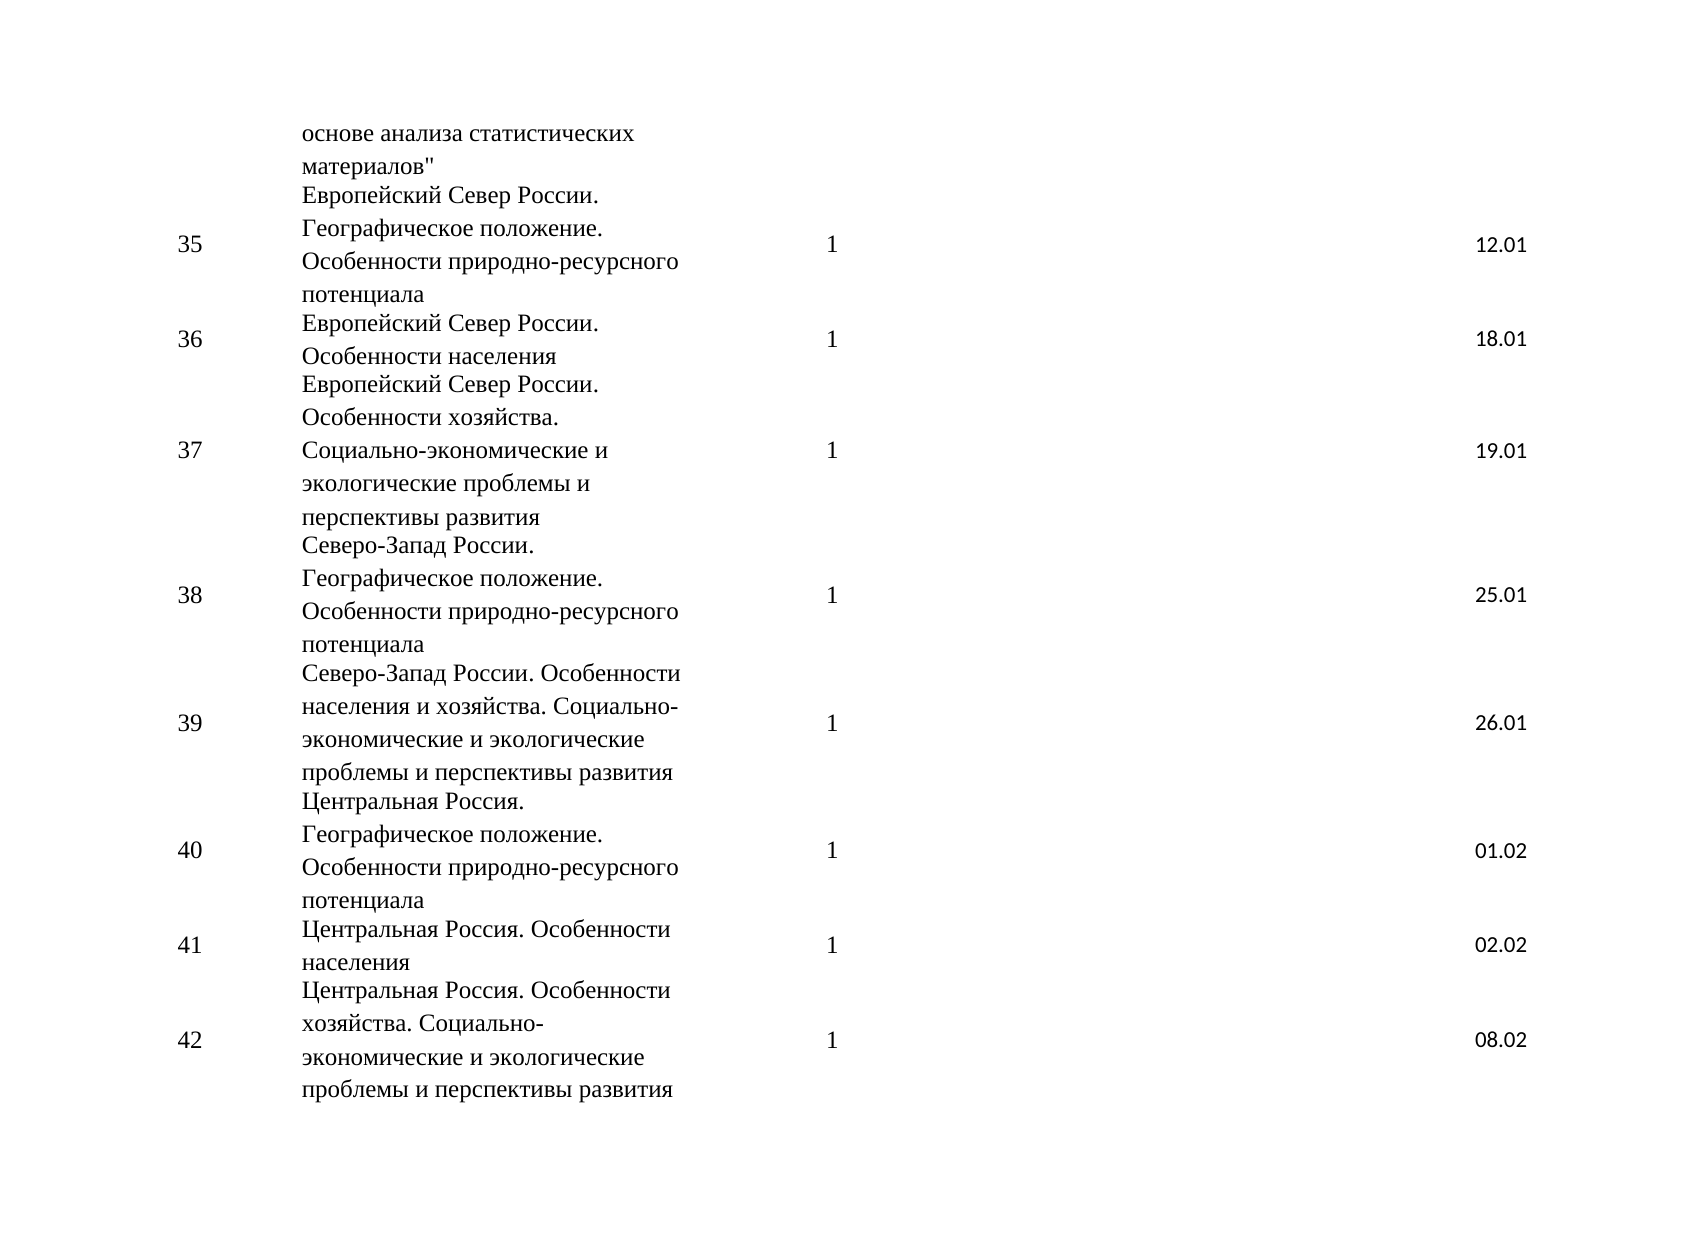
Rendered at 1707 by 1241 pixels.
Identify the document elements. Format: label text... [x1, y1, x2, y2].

table_cell [1196, 786, 1449, 914]
table_cell 36 [166, 308, 276, 369]
table_cell 02.02 [1449, 914, 1628, 976]
table_cell Центральная Россия. Особенности хозяйства. Социально-экономические и экологические проблемы и перспективы развития [276, 976, 698, 1103]
table_cell [952, 370, 1196, 530]
table_cell [952, 976, 1196, 1103]
table_cell основе анализа статистических материалов" [276, 118, 698, 180]
table_cell [698, 118, 952, 180]
table_cell Европейский Север России. Особенности хозяйства. Социально-экономические и экологические проблемы и перспективы развития [276, 370, 698, 530]
table_cell 1 [698, 530, 952, 658]
table_cell Северо-Запад России. Особенности населения и хозяйства. Социально-экономические и экологические проблемы и перспективы развития [276, 658, 698, 786]
table_cell 37 [166, 370, 276, 530]
table_cell 1 [698, 976, 952, 1103]
table_cell 1 [698, 370, 952, 530]
table_cell [1196, 180, 1449, 308]
table_cell 26.01 [1449, 658, 1628, 786]
table_cell [1449, 118, 1628, 180]
table_cell [166, 118, 276, 180]
table_cell 12.01 [1449, 180, 1628, 308]
table_cell [952, 530, 1196, 658]
table_cell 1 [698, 658, 952, 786]
table_cell Центральная Россия. Географическое положение. Особенности природно-ресурсного потенциала [276, 786, 698, 914]
table_cell [952, 658, 1196, 786]
table_cell 01.02 [1449, 786, 1628, 914]
table_cell 41 [166, 914, 276, 976]
table_cell Европейский Север России. Особенности населения [276, 308, 698, 369]
table_cell [952, 786, 1196, 914]
table_cell 25.01 [1449, 530, 1628, 658]
table_cell 38 [166, 530, 276, 658]
table_cell [1196, 370, 1449, 530]
table_cell [1196, 658, 1449, 786]
table_cell [952, 914, 1196, 976]
table_cell 1 [698, 914, 952, 976]
table_cell Северо-Запад России. Географическое положение. Особенности природно-ресурсного потенциала [276, 530, 698, 658]
table_cell 39 [166, 658, 276, 786]
table_cell 1 [698, 180, 952, 308]
table_cell 42 [166, 976, 276, 1103]
table_cell [952, 118, 1196, 180]
table_cell 19.01 [1449, 370, 1628, 530]
table_cell [1196, 118, 1449, 180]
table_cell [1196, 308, 1449, 369]
table_cell [1196, 914, 1449, 976]
table_cell 35 [166, 180, 276, 308]
table_cell 18.01 [1449, 308, 1628, 369]
table_cell [952, 308, 1196, 369]
table_cell [952, 180, 1196, 308]
table_cell [1196, 530, 1449, 658]
table_cell Европейский Север России. Географическое положение. Особенности природно-ресурсного потенциала [276, 180, 698, 308]
table_cell 08.02 [1449, 976, 1628, 1103]
table_cell [1196, 976, 1449, 1103]
table_cell 40 [166, 786, 276, 914]
table_cell 1 [698, 786, 952, 914]
table_cell 1 [698, 308, 952, 369]
table_cell Центральная Россия. Особенности населения [276, 914, 698, 976]
